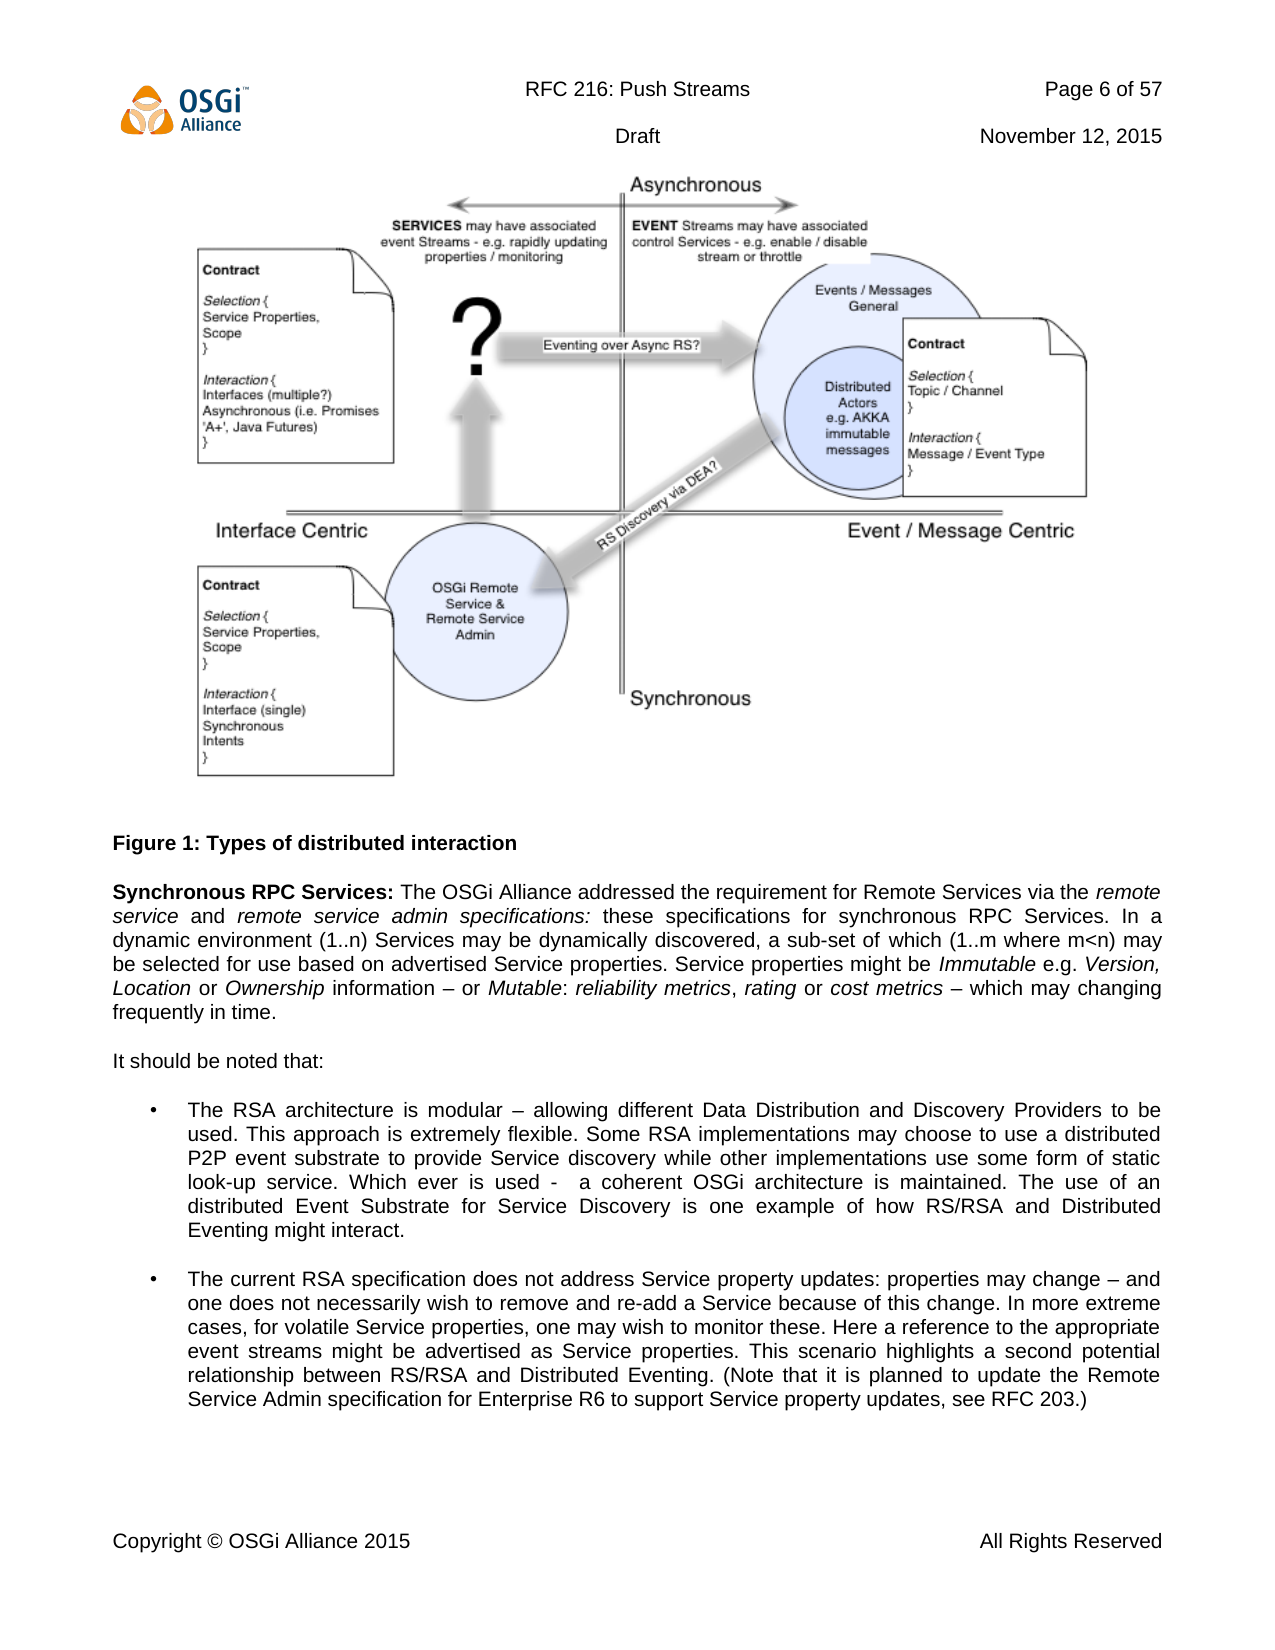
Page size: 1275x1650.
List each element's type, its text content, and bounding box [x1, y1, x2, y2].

text Figure 1: Types of distributed interaction [112, 831, 1162, 855]
picture [185, 158, 1090, 783]
text Synchronous RPC Services: The OSGi Alliance addressed the requirement for Remote Services via the remote service and remote service admin specifications: these specifications for synchronous RPC Services. In a dynamic environment (1..n) Services may be dynamically discovered, a sub-set of which (1..m where m<n) may be selected for use based on advertised Service properties. Service properties might be Immutable e.g. Version, Location or Ownership information – or Mutable: reliability metrics, rating or cost metrics – which may changing frequently in time. [112, 880, 1162, 1024]
picture [113, 78, 257, 142]
list The current RSA specification does not address Service property updates: properties may change – and one does not necessarily wish to remove and re-add a Service because of this change. In more extreme cases, for volatile Service properties, one may wish to monitor these. Here a reference to the appropriate event streams might be advertised as Service properties. This scenario highlights a second potential relationship between RS/RSA and Distributed Eventing. (Note that it is planned to update the Remote Service Admin specification for Enterprise R6 to support Service property updates, see RFC 203.) [150, 1267, 1162, 1411]
list The RSA architecture is modular – allowing different Data Distribution and Discovery Providers to be used. This approach is extremely flexible. Some RSA implementations may choose to use a distributed P2P event substrate to provide Service discovery while other implementations use some form of static look-up service. Which ever is used - a coherent OSGi architecture is maintained. The use of an distributed Event Substrate for Service Discovery is one example of how RS/RSA and Distributed Eventing might interact. [150, 1098, 1162, 1242]
text It should be noted that: [112, 1049, 1162, 1073]
